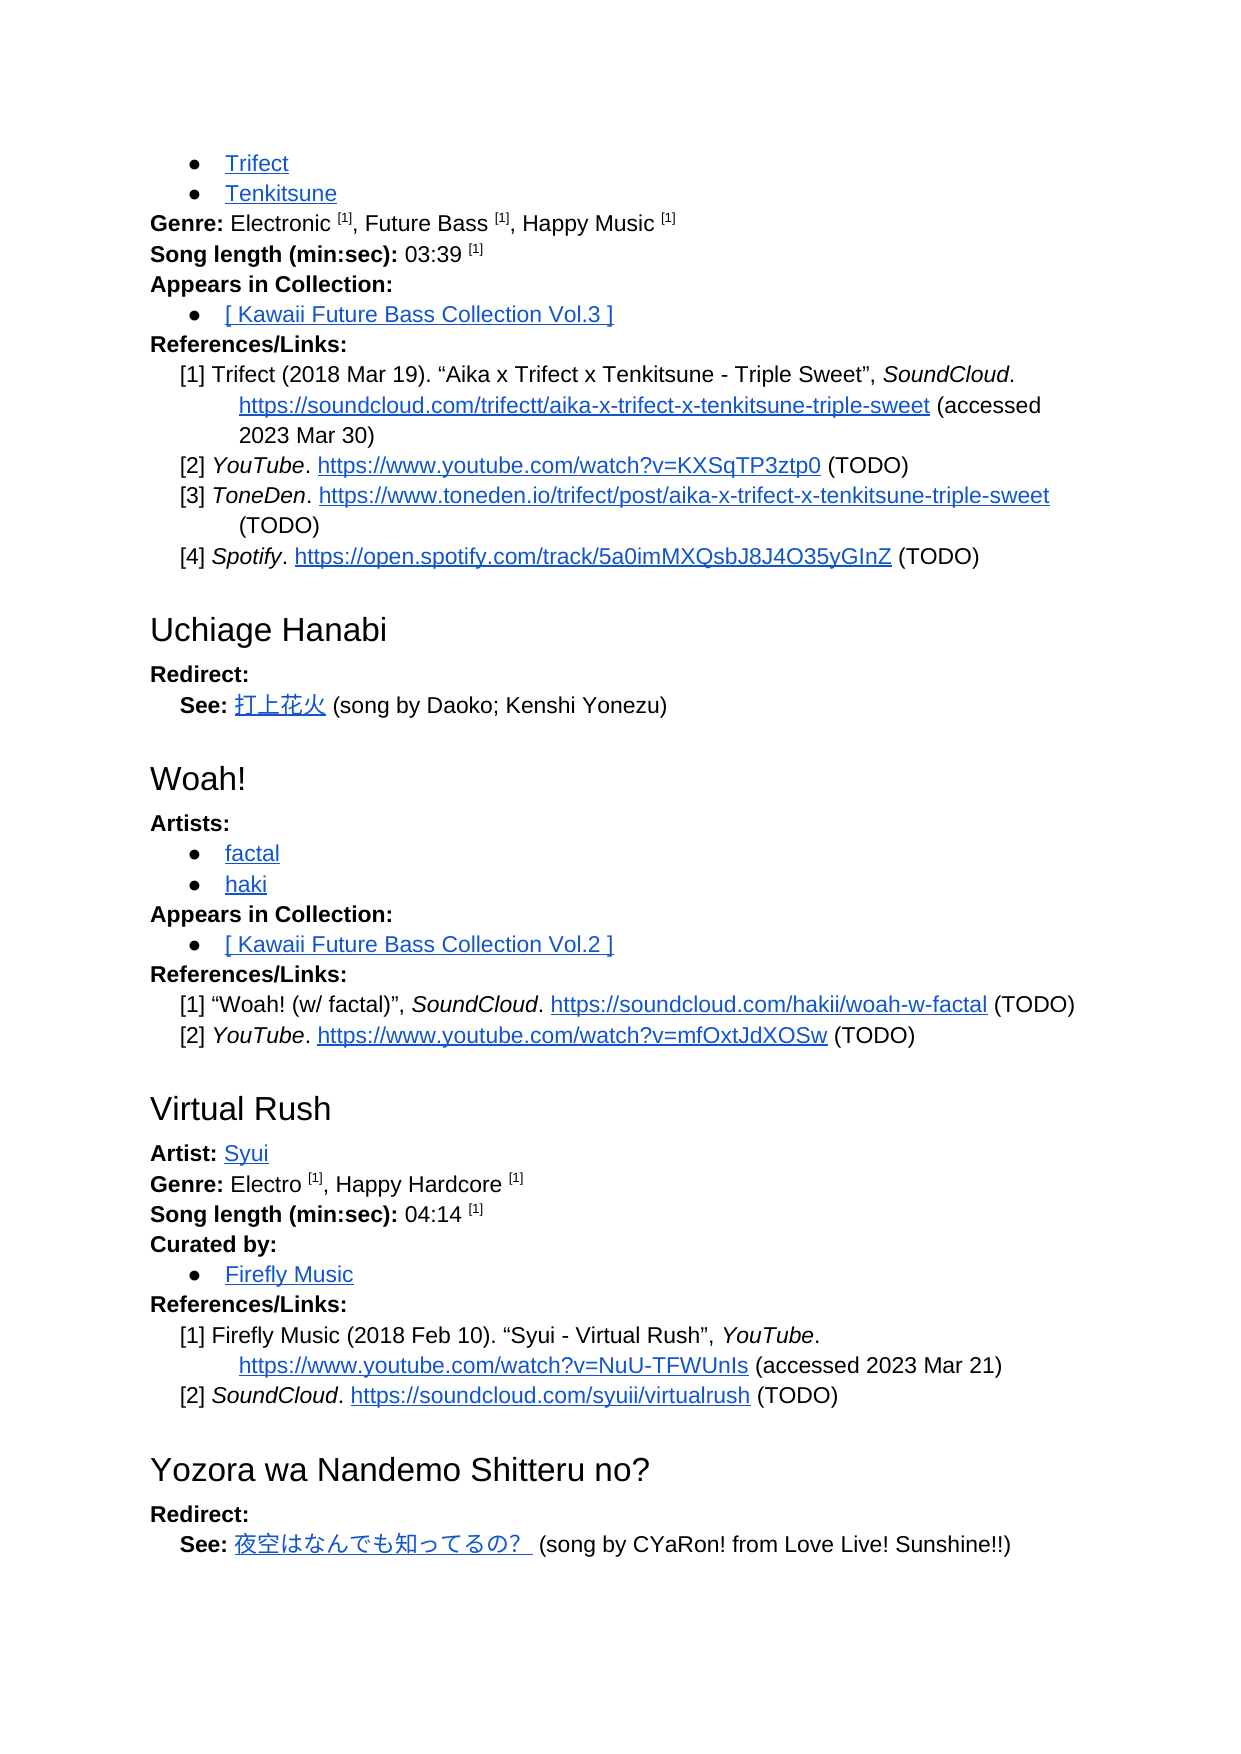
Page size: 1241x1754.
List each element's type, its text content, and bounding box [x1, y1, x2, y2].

text Artists: [150, 810, 1090, 837]
text Appears in Collection: [150, 271, 1090, 297]
list haki [187, 871, 1090, 897]
text [3] ToneDen. https://www.toneden.io/trifect/post/aika-x-trifect-x-tenkitsune-triple-sweet (TODO) [179, 482, 1090, 539]
text [2] YouTube. https://www.youtube.com/watch?v=mfOxtJdXOSw (TODO) [179, 1022, 1090, 1048]
list Firefly Music [187, 1261, 1090, 1287]
text Song length (min:sec): 04:14 [1] [150, 1201, 1090, 1227]
list Trifect [187, 150, 1090, 176]
text [2] SoundCloud. https://soundcloud.com/syuii/virtualrush (TODO) [179, 1382, 1090, 1408]
subtitle Virtual Rush [150, 1089, 1090, 1128]
text References/Links: [150, 961, 1090, 988]
text References/Links: [150, 331, 1090, 358]
text Appears in Collection: [150, 901, 1090, 927]
subtitle Yozora wa Nandemo Shitteru no? [150, 1450, 1090, 1488]
text See: 打上花火 (song by Daoko; Kenshi Yonezu) [179, 692, 1090, 718]
list [ Kawaii Future Bass Collection Vol.3 ] [187, 301, 1090, 327]
text [1] Firefly Music (2018 Feb 10). “Syui - Virtual Rush”, YouTube. https://www.youtube.com/watch?v=NuU-TFWUnIs (accessed 2023 Mar 21) [179, 1322, 1090, 1378]
text Curated by: [150, 1231, 1090, 1257]
subtitle Woah! [150, 759, 1090, 798]
text Redirect: [150, 661, 1090, 688]
text Redirect: [150, 1501, 1090, 1527]
text [2] YouTube. https://www.youtube.com/watch?v=KXSqTP3ztp0 (TODO) [179, 452, 1090, 478]
text See: 夜空はなんでも知ってるの？ (song by CYaRon! from Love Live! Sunshine!!) [179, 1531, 1090, 1557]
text [4] Spotify. https://open.spotify.com/track/5a0imMXQsbJ8J4O35yGInZ (TODO) [179, 543, 1090, 569]
subtitle Uchiage Hanabi [150, 610, 1090, 649]
list factal [187, 840, 1090, 867]
text Artist: Syui [150, 1140, 1090, 1167]
text Song length (min:sec): 03:39 [1] [150, 241, 1090, 267]
text References/Links: [150, 1291, 1090, 1318]
text [1] “Woah! (w/ factal)”, SoundCloud. https://soundcloud.com/hakii/woah-w-factal (TODO) [179, 991, 1090, 1018]
text [1] Trifect (2018 Mar 19). “Aika x Trifect x Tenkitsune - Triple Sweet”, SoundCloud. https://soundcloud.com/trifectt/aika-x-trifect-x-tenkitsune-triple-sweet (accessed 2023 Mar 30) [179, 361, 1090, 448]
list [ Kawaii Future Bass Collection Vol.2 ] [187, 931, 1090, 957]
text Genre: Electro [1], Happy Hardcore [1] [150, 1171, 1090, 1197]
list Tenkitsune [187, 180, 1090, 207]
text Genre: Electronic [1], Future Bass [1], Happy Music [1] [150, 210, 1090, 237]
